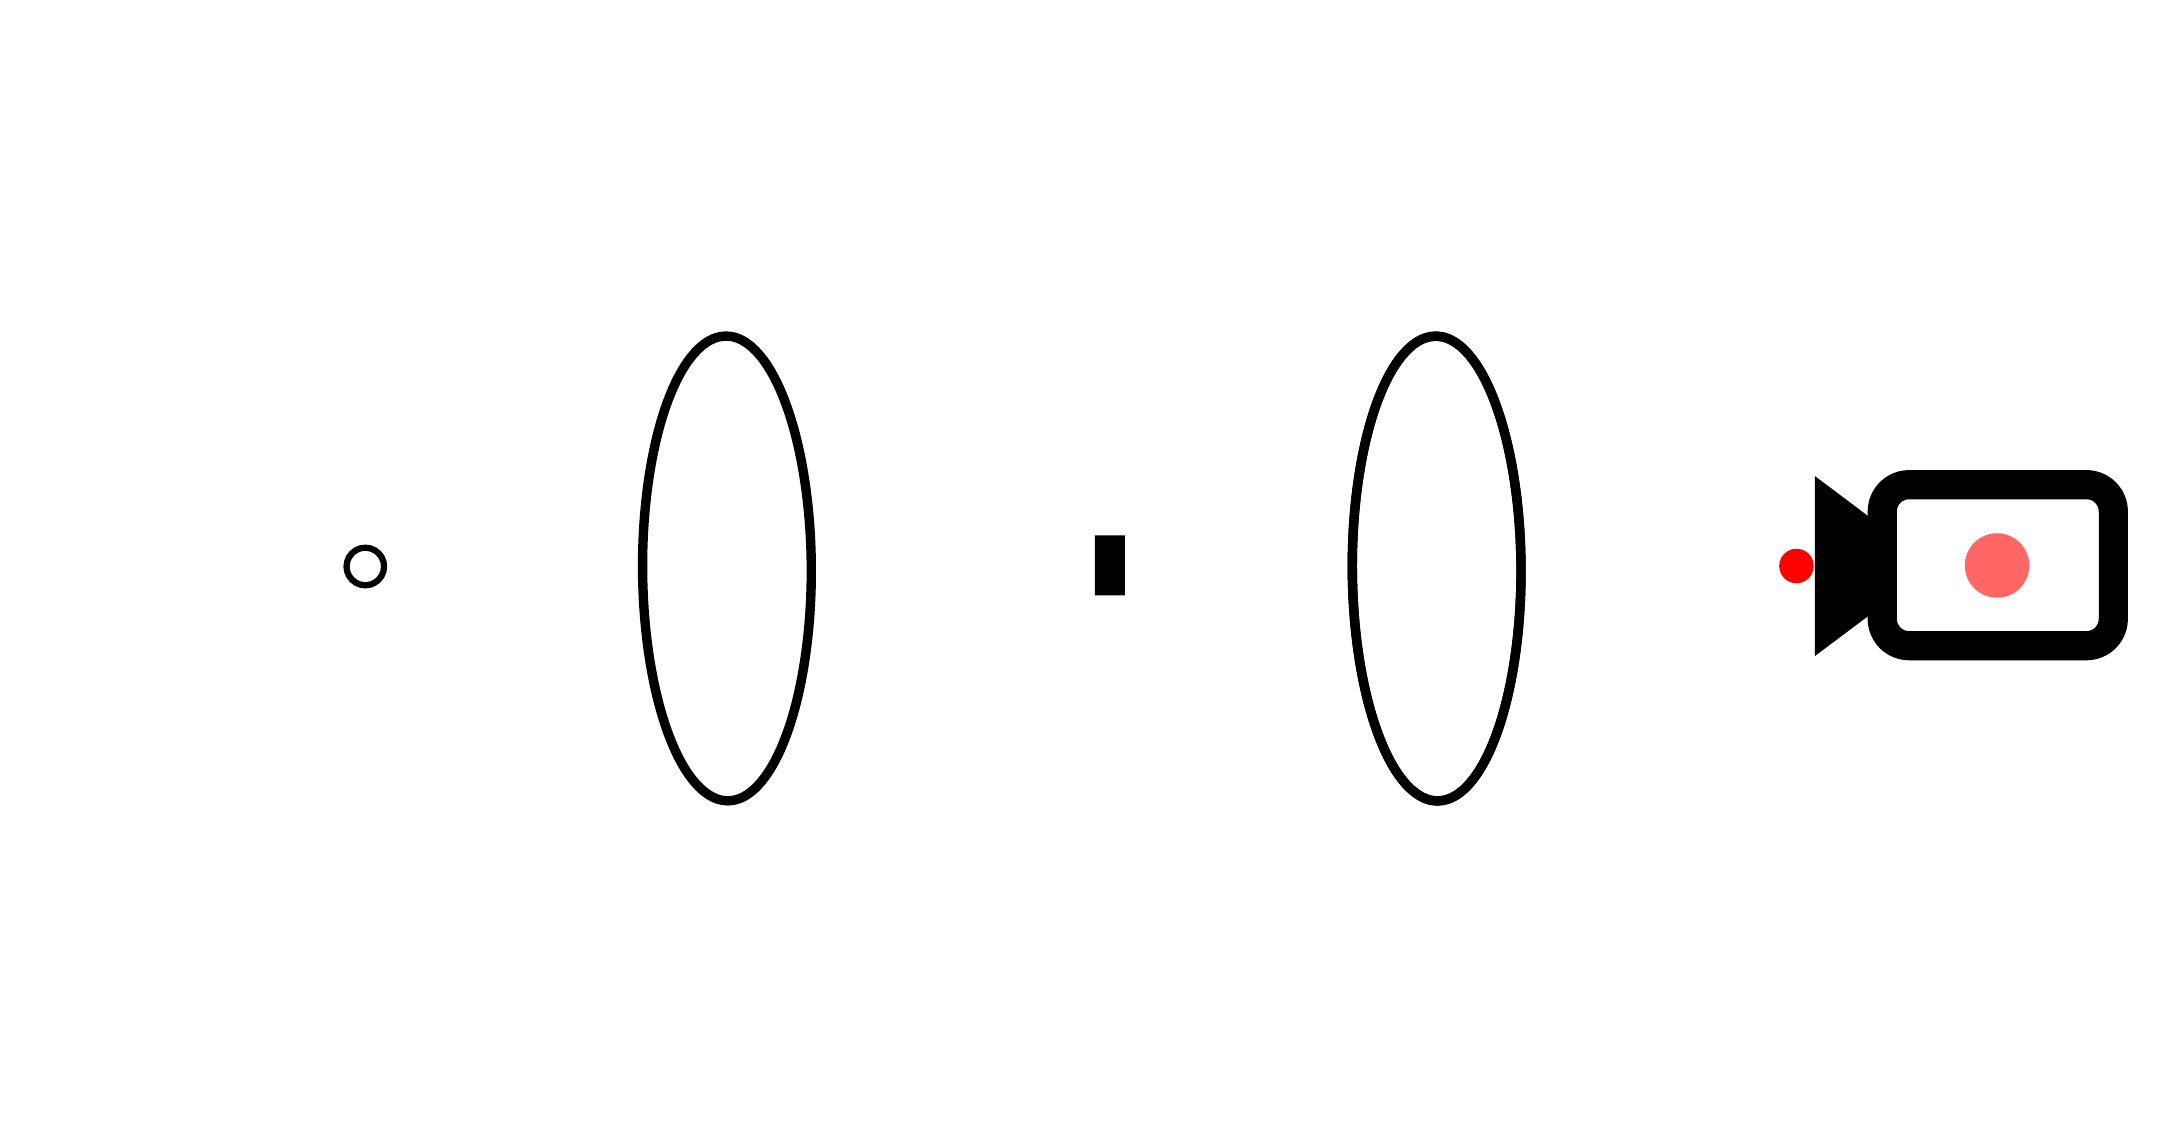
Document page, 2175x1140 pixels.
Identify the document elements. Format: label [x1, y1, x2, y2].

text_box [1357, 341, 1516, 796]
text_box [1882, 484, 2114, 646]
text_box [1094, 535, 1125, 596]
text_box [642, 336, 812, 801]
text_box [1779, 476, 1875, 657]
